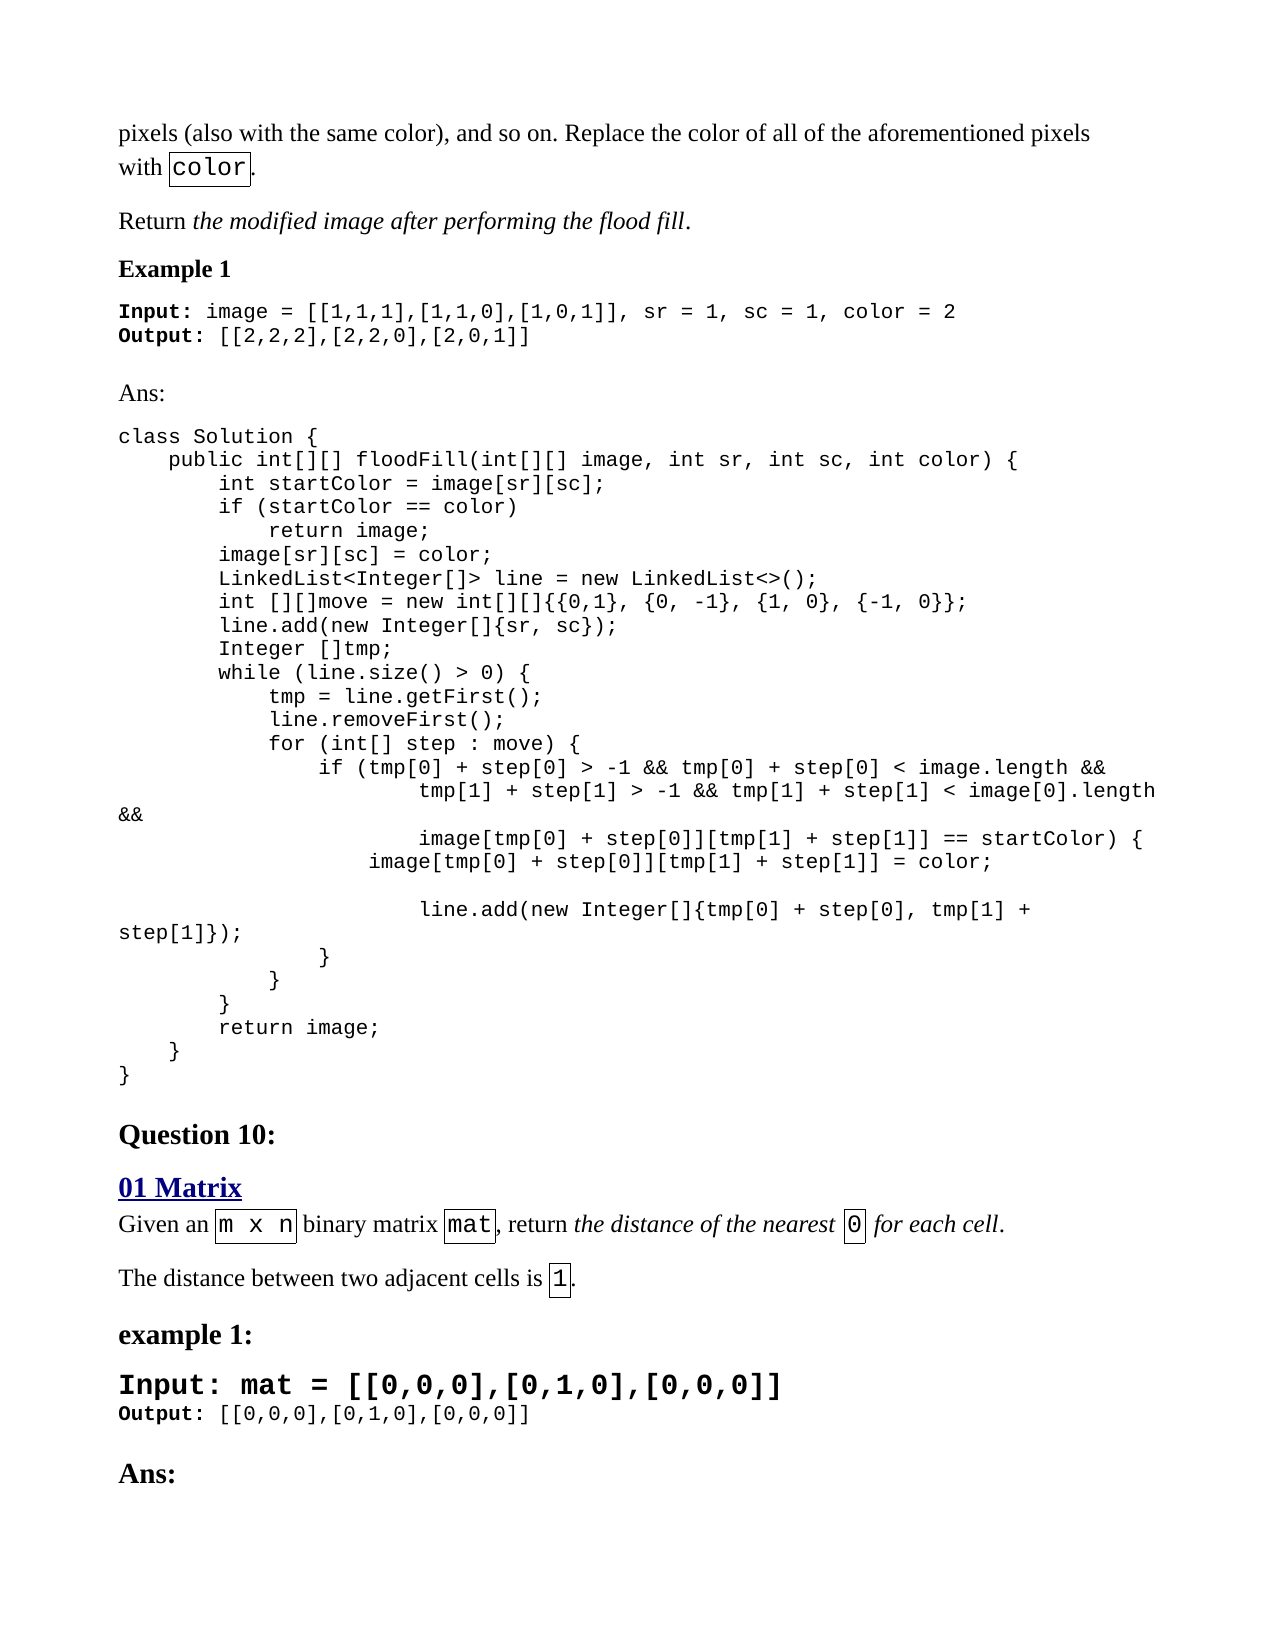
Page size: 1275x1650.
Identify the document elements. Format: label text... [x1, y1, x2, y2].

text int [][]move = new int[][]{{0,1}, {0, -1}, {1, 0}, {-1, 0}}; [118, 591, 1157, 615]
text for (int[] step : move) { [118, 733, 1157, 757]
text int startColor = image[sr][sc]; [118, 473, 1157, 497]
text LinkedList<Integer[]> line = new LinkedList<>(); [118, 567, 1157, 591]
text example 1: [118, 1317, 1157, 1351]
text Ans: [118, 1456, 1157, 1490]
text if (tmp[0] + step[0] > -1 && tmp[0] + step[0] < image.length && [118, 757, 1157, 780]
text tmp[1] + step[1] > -1 && tmp[1] + step[1] < image[0].length && [118, 780, 1157, 828]
text Output: [[2,2,2],[2,2,0],[2,0,1]] [118, 325, 1157, 348]
text while (line.size() > 0) { [118, 662, 1157, 686]
text class Solution { [118, 426, 1157, 449]
text 1 [550, 1264, 570, 1297]
text image[sr][sc] = color; [118, 544, 1157, 567]
text return image; [118, 1017, 1157, 1040]
text image[tmp[0] + step[0]][tmp[1] + step[1]] = color; [118, 851, 1157, 875]
text Question 10: [118, 1117, 1157, 1151]
text if (startColor == color) [118, 497, 1157, 520]
text image[tmp[0] + step[0]][tmp[1] + step[1]] == startColor) { [118, 828, 1157, 851]
text } [118, 993, 1157, 1017]
text tmp = line.getFirst(); [118, 686, 1157, 709]
text 01 Matrix Given an m x n binary matrix mat, return the distance of the nearest 0 for each cell. [118, 1170, 1157, 1243]
text } [118, 946, 1157, 969]
text Return the modified image after performing the flood fill. [118, 206, 1157, 235]
text line.add(new Integer[]{tmp[0] + step[0], tmp[1] + step[1]}); [118, 898, 1157, 946]
text Input: image = [[1,1,1],[1,1,0],[1,0,1]], sr = 1, sc = 1, color = 2 [118, 301, 1157, 325]
text Ans: [118, 378, 1157, 407]
text Example 1 [118, 254, 1157, 282]
text pixels (also with the same color), and so on. Replace the color of all of the aforementioned pixels with color. [118, 118, 1157, 186]
text The distance between two adjacent cells is [118, 1263, 549, 1297]
text } [118, 1064, 1157, 1088]
text Integer []tmp; [118, 638, 1157, 662]
text public int[][] floodFill(int[][] image, int sr, int sc, int color) { [118, 449, 1157, 473]
text Output: [[0,0,0],[0,1,0],[0,0,0]] [118, 1403, 1157, 1427]
text } [118, 969, 1157, 993]
text } [118, 1040, 1157, 1064]
text Input: mat = [[0,0,0],[0,1,0],[0,0,0]] [118, 1370, 1157, 1403]
text line.add(new Integer[]{sr, sc}); [118, 615, 1157, 638]
text return image; [118, 520, 1157, 544]
text line.removeFirst(); [118, 709, 1157, 733]
text . [571, 1263, 1157, 1297]
